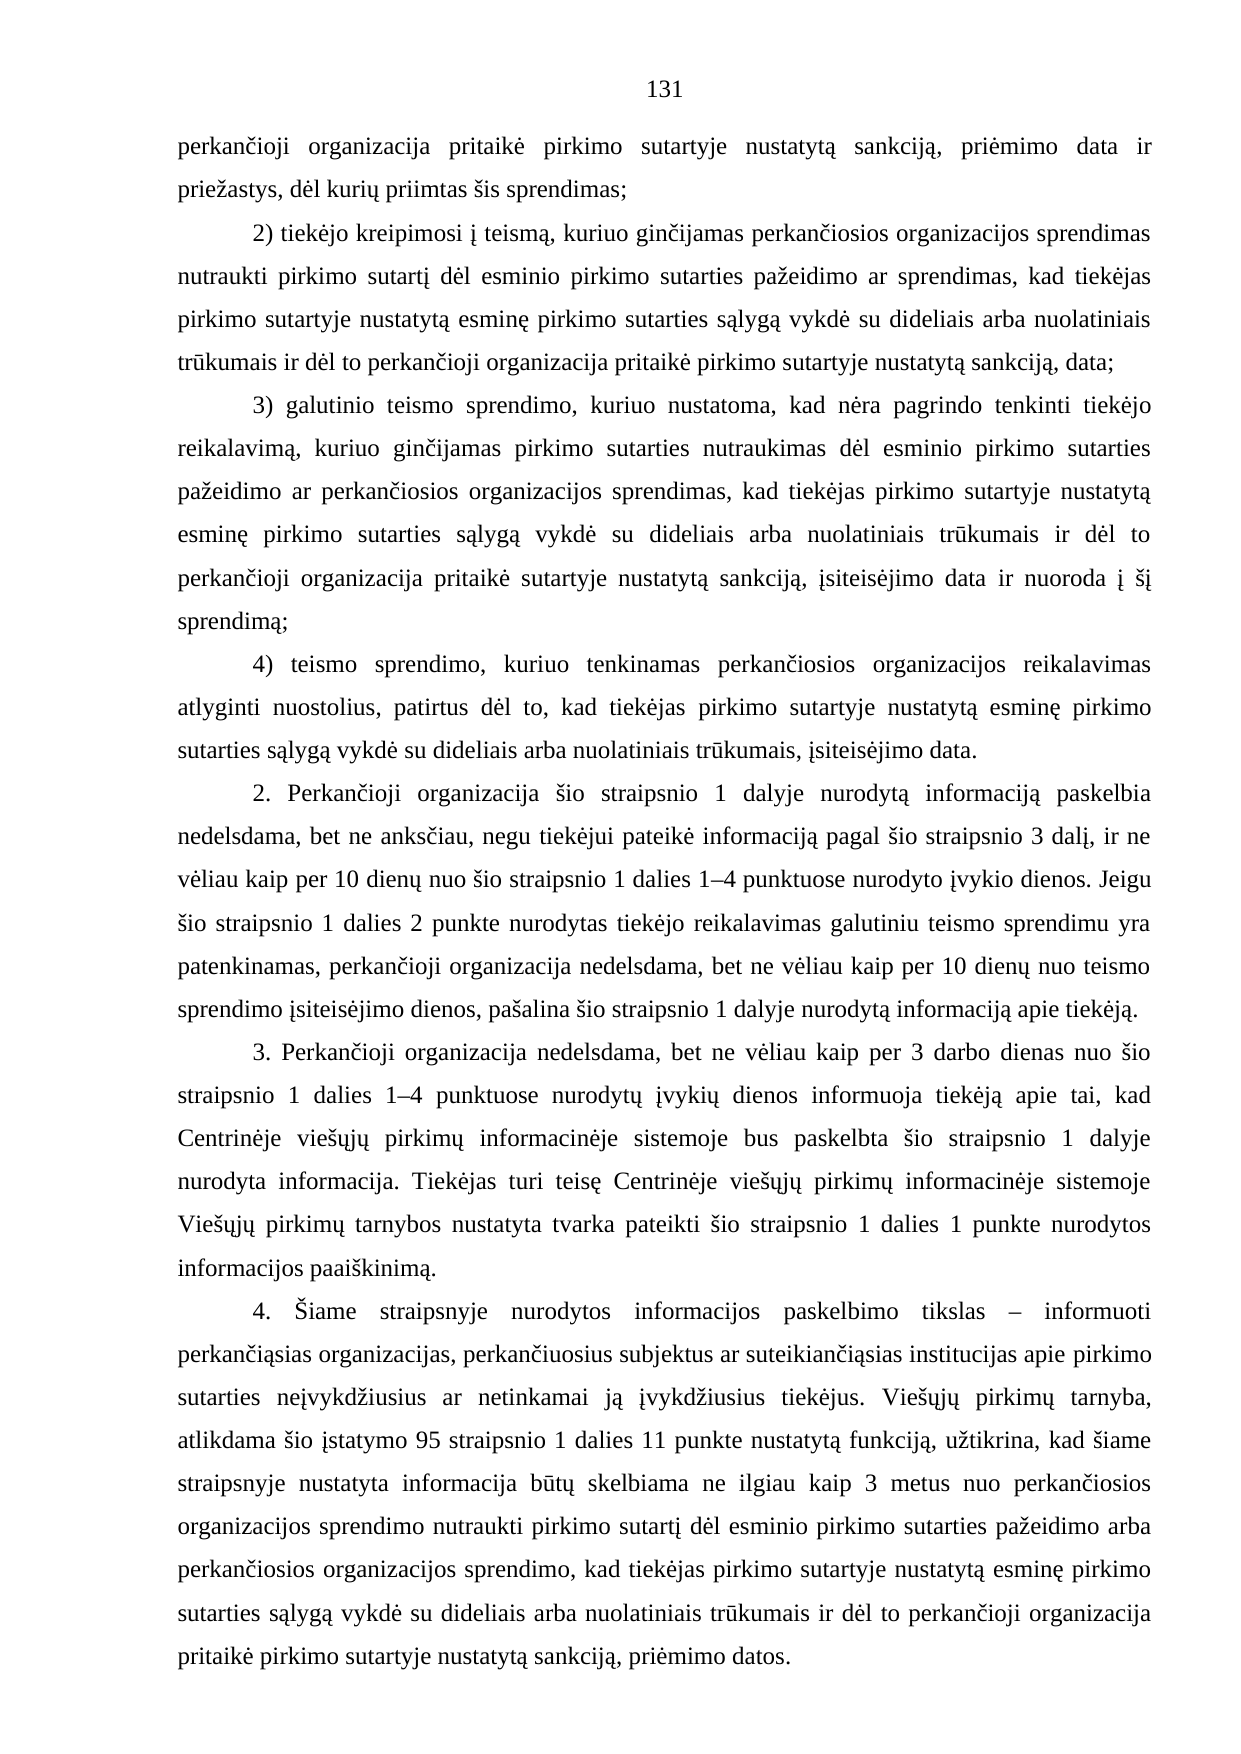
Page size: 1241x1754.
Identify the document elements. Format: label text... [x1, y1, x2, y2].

text 3) galutinio teismo sprendimo, kuriuo nustatoma, kad nėra pagrindo tenkinti tiekėjo reikalavimą, kuriuo ginčijamas pirkimo sutarties nutraukimas dėl esminio pirkimo sutarties pažeidimo ar perkančiosios organizacijos sprendimas, kad tiekėjas pirkimo sutartyje nustatytą esminę pirkimo sutarties sąlygą vykdė su dideliais arba nuolatiniais trūkumais ir dėl to perkančioji organizacija pritaikė sutartyje nustatytą sankciją, įsiteisėjimo data ir nuoroda į šį sprendimą; [177, 390, 1152, 634]
text 2) tiekėjo kreipimosi į teismą, kuriuo ginčijamas perkančiosios organizacijos sprendimas nutraukti pirkimo sutartį dėl esminio pirkimo sutarties pažeidimo ar sprendimas, kad tiekėjas pirkimo sutartyje nustatytą esminę pirkimo sutarties sąlygą vykdė su dideliais arba nuolatiniais trūkumais ir dėl to perkančioji organizacija pritaikė pirkimo sutartyje nustatytą sankciją, data; [177, 218, 1152, 376]
text perkančioji organizacija pritaikė pirkimo sutartyje nustatytą sankciją, priėmimo data ir priežastys, dėl kurių priimtas šis sprendimas; [177, 131, 1152, 203]
text 4) teismo sprendimo, kuriuo tenkinamas perkančiosios organizacijos reikalavimas atlyginti nuostolius, patirtus dėl to, kad tiekėjas pirkimo sutartyje nustatytą esminę pirkimo sutarties sąlygą vykdė su dideliais arba nuolatiniais trūkumais, įsiteisėjimo data. [177, 649, 1152, 764]
text 3. Perkančioji organizacija nedelsdama, bet ne vėliau kaip per 3 darbo dienas nuo šio straipsnio 1 dalies 1–4 punktuose nurodytų įvykių dienos informuoja tiekėją apie tai, kad Centrinėje viešųjų pirkimų informacinėje sistemoje bus paskelbta šio straipsnio 1 dalyje nurodyta informacija. Tiekėjas turi teisę Centrinėje viešųjų pirkimų informacinėje sistemoje Viešųjų pirkimų tarnybos nustatyta tvarka pateikti šio straipsnio 1 dalies 1 punkte nurodytos informacijos paaiškinimą. [177, 1037, 1152, 1281]
text 2. Perkančioji organizacija šio straipsnio 1 dalyje nurodytą informaciją paskelbia nedelsdama, bet ne anksčiau, negu tiekėjui pateikė informaciją pagal šio straipsnio 3 dalį, ir ne vėliau kaip per 10 dienų nuo šio straipsnio 1 dalies 1–4 punktuose nurodyto įvykio dienos. Jeigu šio straipsnio 1 dalies 2 punkte nurodytas tiekėjo reikalavimas galutiniu teismo sprendimu yra patenkinamas, perkančioji organizacija nedelsdama, bet ne vėliau kaip per 10 dienų nuo teismo sprendimo įsiteisėjimo dienos, pašalina šio straipsnio 1 dalyje nurodytą informaciją apie tiekėją. [177, 778, 1152, 1023]
text 4. Šiame straipsnyje nurodytos informacijos paskelbimo tikslas – informuoti perkančiąsias organizacijas, perkančiuosius subjektus ar suteikiančiąsias institucijas apie pirkimo sutarties neįvykdžiusius ar netinkamai ją įvykdžiusius tiekėjus. Viešųjų pirkimų tarnyba, atlikdama šio įstatymo 95 straipsnio 1 dalies 11 punkte nustatytą funkciją, užtikrina, kad šiame straipsnyje nustatyta informacija būtų skelbiama ne ilgiau kaip 3 metus nuo perkančiosios organizacijos sprendimo nutraukti pirkimo sutartį dėl esminio pirkimo sutarties pažeidimo arba perkančiosios organizacijos sprendimo, kad tiekėjas pirkimo sutartyje nustatytą esminę pirkimo sutarties sąlygą vykdė su dideliais arba nuolatiniais trūkumais ir dėl to perkančioji organizacija pritaikė pirkimo sutartyje nustatytą sankciją, priėmimo datos. [177, 1296, 1152, 1669]
